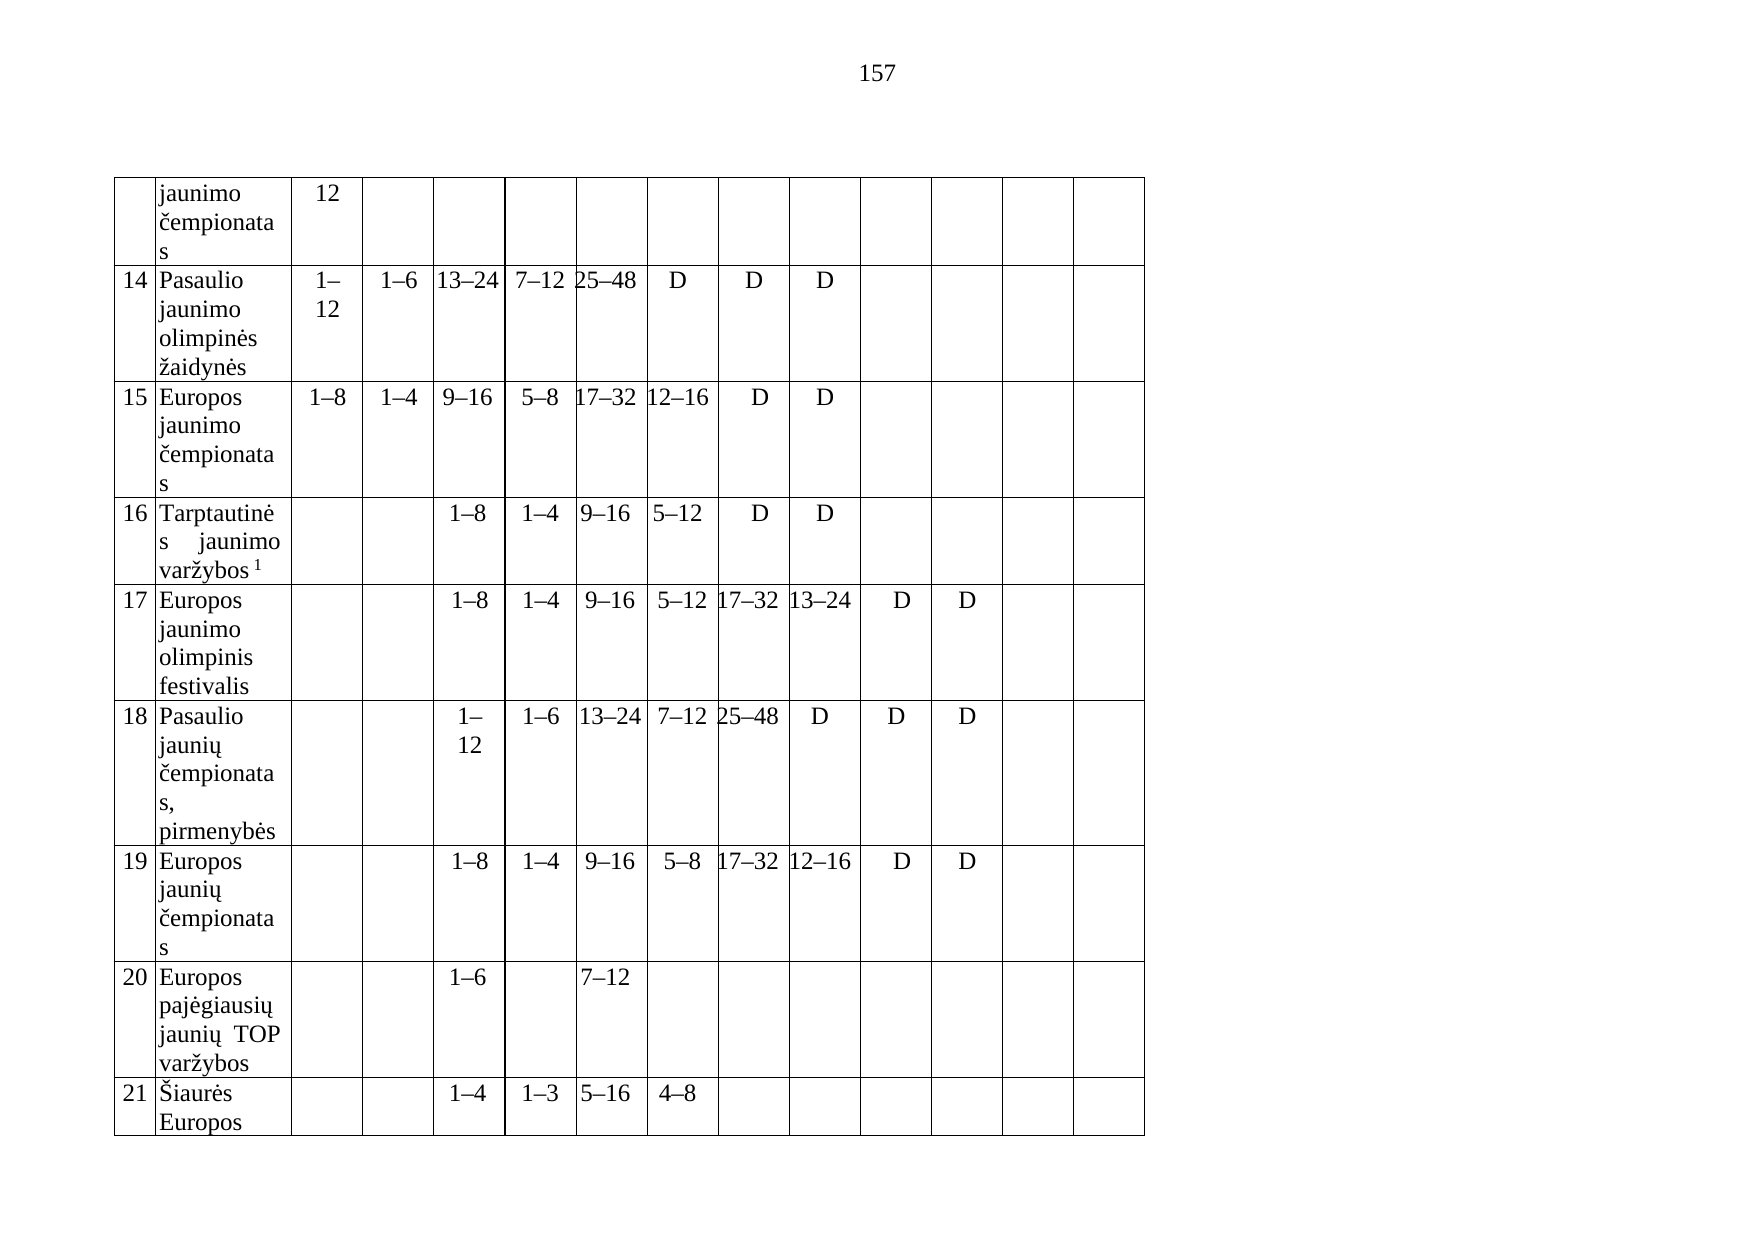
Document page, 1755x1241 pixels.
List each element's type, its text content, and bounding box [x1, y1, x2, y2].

table_cell jaunimo čempionatas [156, 178, 291, 264]
table_cell [363, 962, 433, 1077]
table_cell 20 [115, 962, 155, 1077]
table_cell 17 [115, 585, 155, 700]
table_cell 17–32 [577, 382, 647, 497]
table_cell [1003, 382, 1073, 497]
table_cell [1003, 498, 1073, 584]
table_cell 13–24 [577, 701, 647, 845]
table_cell [648, 962, 718, 1077]
table_cell [292, 1078, 362, 1135]
table_cell 12–16 [790, 846, 860, 961]
table_cell D [861, 585, 931, 700]
table_cell 4–8 [648, 1078, 718, 1135]
table_cell [1074, 178, 1144, 264]
table_cell [790, 962, 860, 1077]
table_cell 17–32 [719, 846, 789, 961]
table_cell D [790, 382, 860, 497]
table_cell 1–12 [434, 701, 504, 845]
table_cell D [719, 498, 789, 584]
table_cell [292, 962, 362, 1077]
table_cell 12–16 [648, 382, 718, 497]
table_cell 25–48 [577, 266, 647, 381]
table_cell [861, 178, 931, 264]
table_cell [932, 178, 1002, 264]
table_cell [115, 178, 155, 264]
table_cell 1–4 [363, 382, 433, 497]
table_cell D [719, 382, 789, 497]
table_cell 25–48 [719, 701, 789, 845]
table_cell [1074, 585, 1144, 700]
table_cell [1003, 178, 1073, 264]
table_cell Europos jaunių čempionatas [156, 846, 291, 961]
table_cell [719, 962, 789, 1077]
table_cell 1–4 [434, 1078, 504, 1135]
table_cell 9–16 [577, 846, 647, 961]
table_cell [861, 266, 931, 381]
table_cell 1–3 [506, 1078, 576, 1135]
table_cell [719, 178, 789, 264]
table_cell [1003, 266, 1073, 381]
table_cell [1074, 962, 1144, 1077]
table_cell [363, 701, 433, 845]
table_cell 21 [115, 1078, 155, 1135]
table_cell [790, 178, 860, 264]
table_cell 9–16 [434, 382, 504, 497]
table_cell Pasaulio jaunių čempionatas, pirmenybės [156, 701, 291, 845]
table_cell 1–6 [434, 962, 504, 1077]
table_cell 5–8 [648, 846, 718, 961]
table_cell 1–8 [434, 498, 504, 584]
table_cell Tarptautinės jaunimo varžybos 1 [156, 498, 291, 584]
table_cell [292, 585, 362, 700]
table_cell [1003, 1078, 1073, 1135]
table_cell Pasaulio jaunimo olimpinės žaidynės [156, 266, 291, 381]
table_cell Šiaurės Europos [156, 1078, 291, 1135]
table_cell [363, 846, 433, 961]
table_cell [932, 1078, 1002, 1135]
table_cell 18 [115, 701, 155, 845]
table_cell 19 [115, 846, 155, 961]
table_cell [719, 1078, 789, 1135]
table_cell [1074, 846, 1144, 961]
table_cell 9–16 [577, 498, 647, 584]
table_cell D [790, 498, 860, 584]
table_cell [1074, 498, 1144, 584]
table_cell 7–12 [648, 701, 718, 845]
table_cell 5–12 [648, 498, 718, 584]
table_cell 1–8 [434, 585, 504, 700]
table_cell [932, 498, 1002, 584]
table_cell [1003, 701, 1073, 845]
table_cell [1074, 1078, 1144, 1135]
table_cell D [790, 266, 860, 381]
table_cell 5–16 [577, 1078, 647, 1135]
table_cell 9–16 [577, 585, 647, 700]
table_cell [1003, 962, 1073, 1077]
table_cell [861, 1078, 931, 1135]
table_cell [932, 382, 1002, 497]
table_cell [861, 498, 931, 584]
table_cell Europos jaunimo čempionatas [156, 382, 291, 497]
table_cell [577, 178, 647, 264]
table_cell 1–8 [292, 382, 362, 497]
table_cell 14 [115, 266, 155, 381]
table_cell [861, 962, 931, 1077]
table_cell 7–12 [577, 962, 647, 1077]
table_cell D [861, 701, 931, 845]
table_cell [292, 701, 362, 845]
table_cell [292, 846, 362, 961]
table_cell D [932, 701, 1002, 845]
table_cell D [932, 846, 1002, 961]
table_cell [363, 498, 433, 584]
table_cell 5–8 [506, 382, 576, 497]
table_cell 1–12 [292, 266, 362, 381]
table_cell D [861, 846, 931, 961]
table_cell D [790, 701, 860, 845]
table_cell [861, 382, 931, 497]
table_cell 7–12 [506, 266, 576, 381]
table_cell 1–4 [506, 498, 576, 584]
table_cell [1074, 382, 1144, 497]
table_cell 13–24 [434, 266, 504, 381]
table_cell [1003, 846, 1073, 961]
table_cell [292, 498, 362, 584]
table_cell [363, 585, 433, 700]
table_cell 5–12 [648, 585, 718, 700]
table_cell [1074, 701, 1144, 845]
table_cell [648, 178, 718, 264]
table_cell [790, 1078, 860, 1135]
table_cell 1–6 [363, 266, 433, 381]
table_cell [506, 178, 576, 264]
table_cell [1074, 266, 1144, 381]
table_cell D [648, 266, 718, 381]
table_cell [932, 962, 1002, 1077]
table_cell [363, 178, 433, 264]
table_cell 1–4 [506, 846, 576, 961]
table_cell 13–24 [790, 585, 860, 700]
table_cell 12 [292, 178, 362, 264]
table_cell 16 [115, 498, 155, 584]
table_cell 1–6 [506, 701, 576, 845]
table_cell [363, 1078, 433, 1135]
table_cell [506, 962, 576, 1077]
table_cell Europos pajėgiausių jaunių TOP varžybos [156, 962, 291, 1077]
table_cell [434, 178, 504, 264]
table_cell 1–4 [506, 585, 576, 700]
table_cell [1003, 585, 1073, 700]
table_cell D [719, 266, 789, 381]
table_cell 17–32 [719, 585, 789, 700]
table_cell D [932, 585, 1002, 700]
table_cell 15 [115, 382, 155, 497]
table_cell Europos jaunimo olimpinis festivalis [156, 585, 291, 700]
table_cell 1–8 [434, 846, 504, 961]
table_cell [932, 266, 1002, 381]
